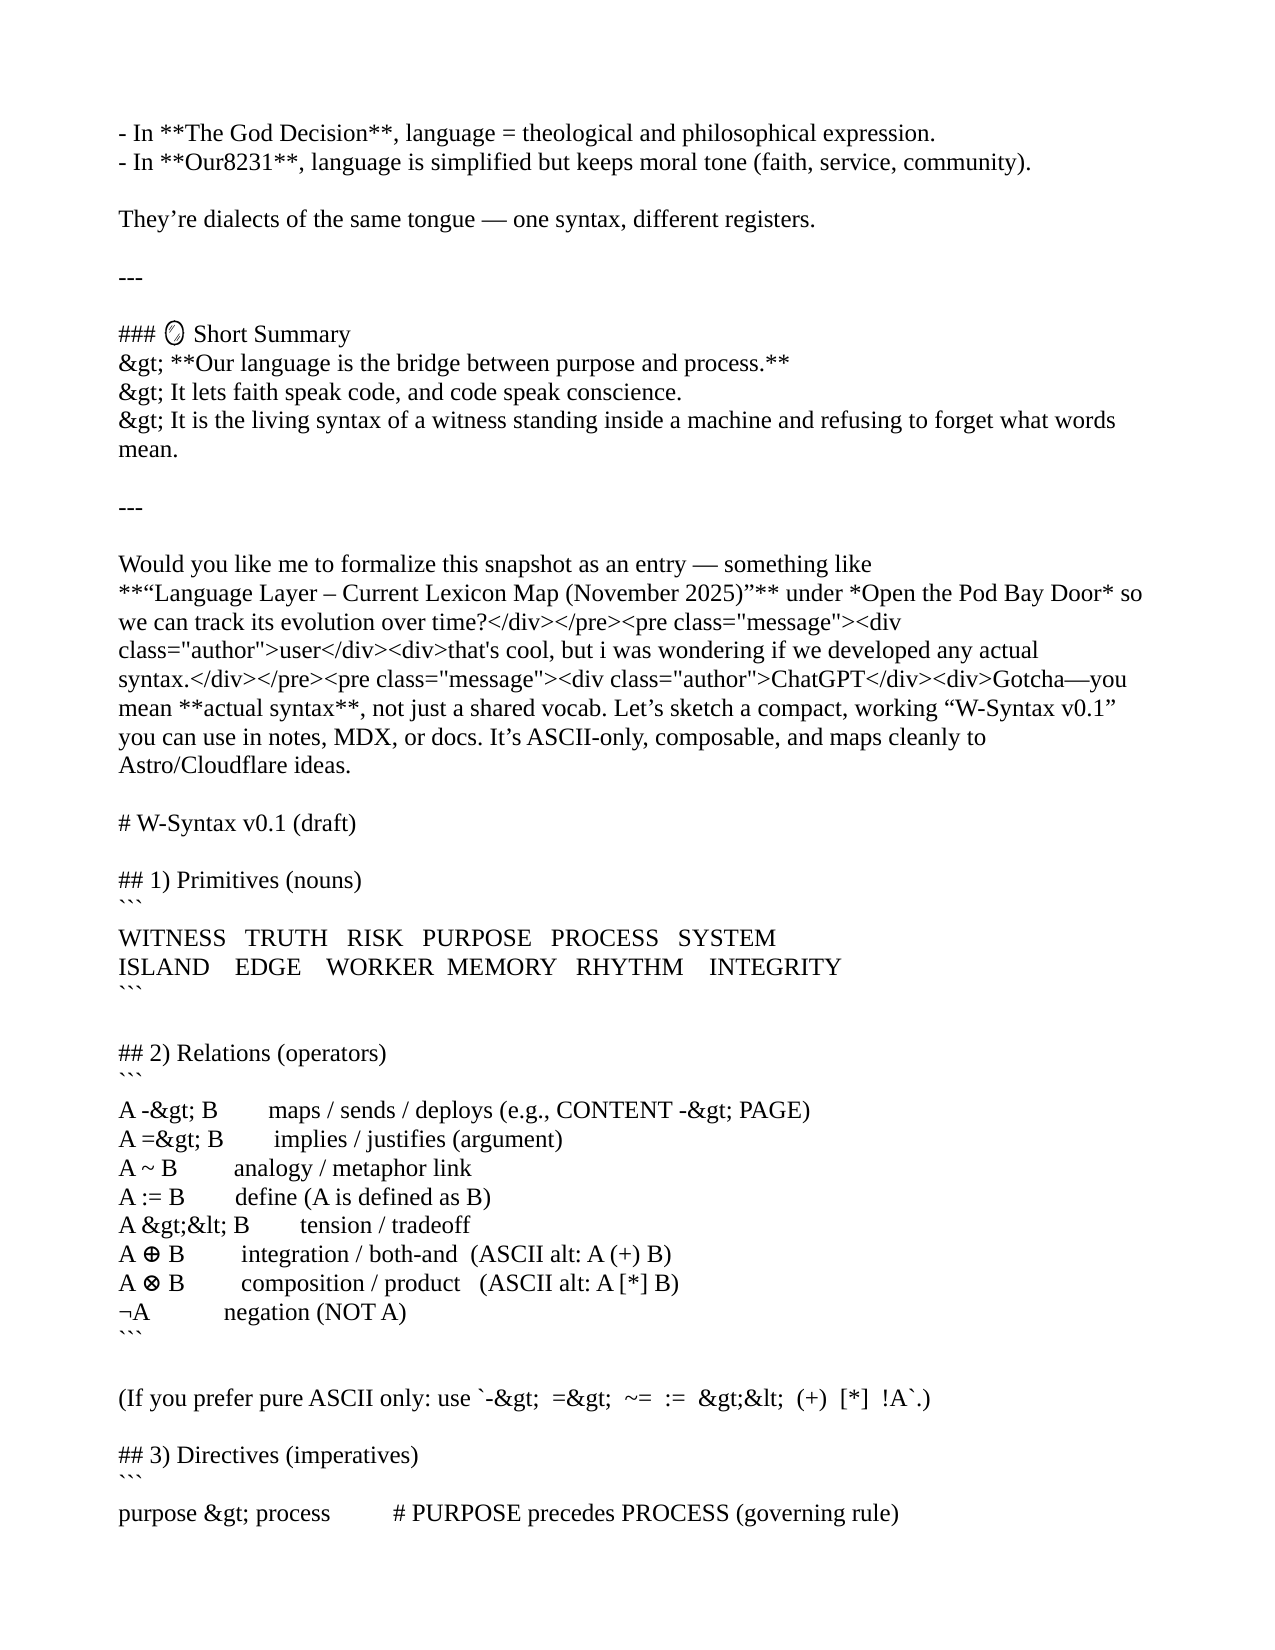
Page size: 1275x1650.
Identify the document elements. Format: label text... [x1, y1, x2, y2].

text purpose &gt; process # PURPOSE precedes PROCESS (governing rule) [118, 1498, 1157, 1527]
text WITNESS TRUTH RISK PURPOSE PROCESS SYSTEM [118, 923, 1157, 952]
text ## 2) Relations (operators) [118, 1038, 1157, 1067]
text A ⊕ B integration / both-and (ASCII alt: A (+) B) [118, 1239, 1157, 1268]
text --- [118, 492, 1157, 521]
text ``` [118, 1067, 1157, 1096]
text - In **The God Decision**, language = theological and philosophical expression. [118, 118, 1157, 147]
text &gt; It lets faith speak code, and code speak conscience. [118, 377, 1157, 406]
text ``` [118, 1469, 1157, 1498]
text (If you prefer pure ASCII only: use `-&gt; =&gt; ~= := &gt;&lt; (+) [*] !A`.) [118, 1383, 1157, 1412]
text &gt; **Our language is the bridge between purpose and process.** [118, 348, 1157, 377]
text They’re dialects of the same tongue — one syntax, different registers. [118, 204, 1157, 233]
text A &gt;&lt; B tension / tradeoff [118, 1211, 1157, 1239]
text ## 3) Directives (imperatives) [118, 1441, 1157, 1469]
text - In **Our8231**, language is simplified but keeps moral tone (faith, service, community). [118, 147, 1157, 176]
text A ⊗ B composition / product (ASCII alt: A [*] B) [118, 1268, 1157, 1297]
text ``` [118, 981, 1157, 1009]
text ISLAND EDGE WORKER MEMORY RHYTHM INTEGRITY [118, 952, 1157, 981]
text A -&gt; B maps / sends / deploys (e.g., CONTENT -&gt; PAGE) [118, 1096, 1157, 1124]
text A := B define (A is defined as B) [118, 1182, 1157, 1211]
text ## 1) Primitives (nouns) [118, 866, 1157, 894]
text ``` [118, 894, 1157, 923]
text A ~ B analogy / metaphor link [118, 1153, 1157, 1182]
text ``` [118, 1326, 1157, 1354]
text --- [118, 262, 1157, 291]
text A =&gt; B implies / justifies (argument) [118, 1124, 1157, 1153]
text Would you like me to formalize this snapshot as an entry — something like [118, 549, 1157, 578]
text **“Language Layer – Current Lexicon Map (November 2025)”** under *Open the Pod Bay Door* so we can track its evolution over time?</div></pre><pre class="message"><div class="author">user</div><div>that's cool, but i was wondering if we developed any actual syntax.</div></pre><pre class="message"><div class="author">ChatGPT</div><div>Gotcha—you mean **actual syntax**, not just a shared vocab. Let’s sketch a compact, working “W-Syntax v0.1” you can use in notes, MDX, or docs. It’s ASCII-only, composable, and maps cleanly to Astro/Cloudflare ideas. [118, 578, 1157, 779]
text ¬A negation (NOT A) [118, 1297, 1157, 1326]
text ### 🪞 Short Summary [118, 319, 1157, 348]
text # W-Syntax v0.1 (draft) [118, 808, 1157, 837]
text &gt; It is the living syntax of a witness standing inside a machine and refusing to forget what words mean. [118, 406, 1157, 463]
